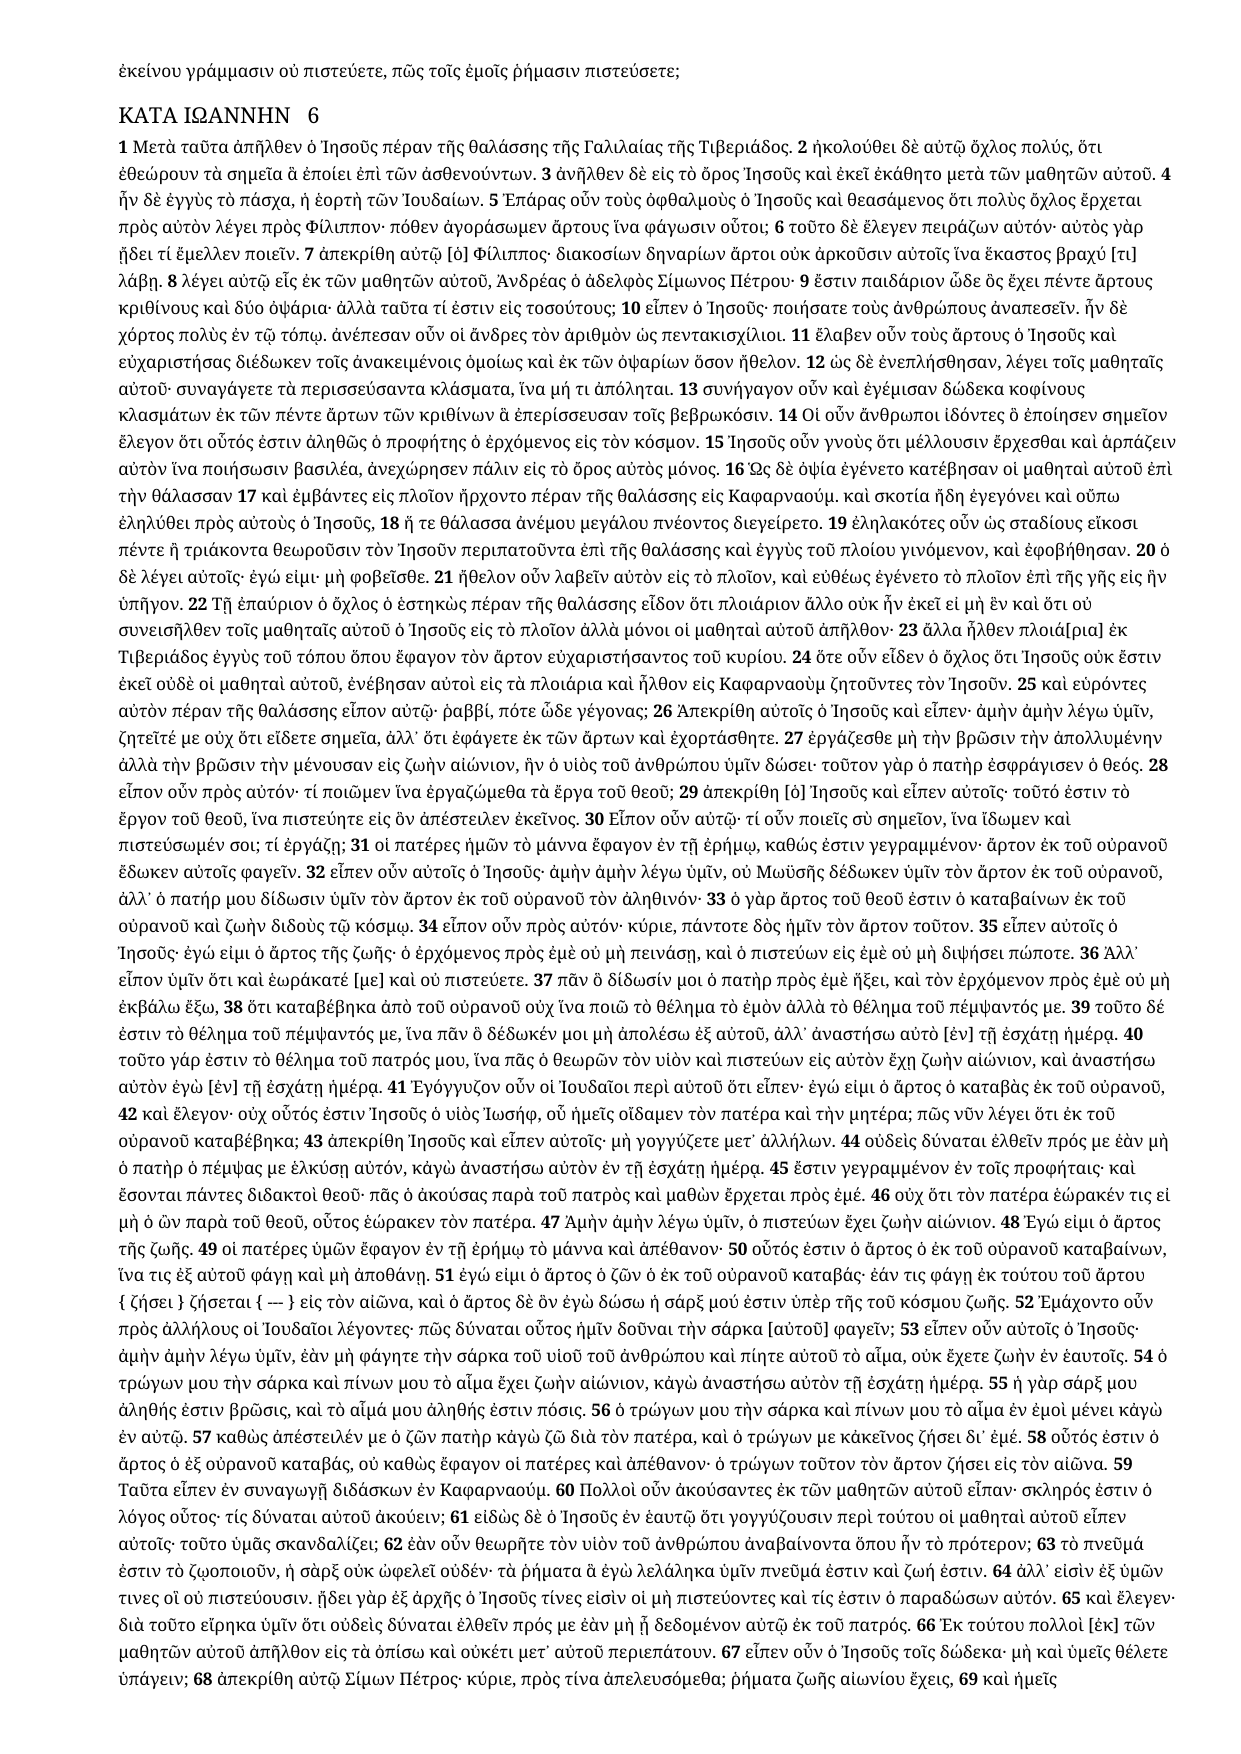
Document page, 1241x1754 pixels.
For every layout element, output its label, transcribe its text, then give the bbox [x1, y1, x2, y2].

text ἐκείνου γράμμασιν οὐ πιστεύετε, πῶς τοῖς ἐμοῖς ῥήμασιν πιστεύσετε; [118, 59, 1181, 82]
text ΚΑΤΑ ΙΩΑΝΝΗΝ 6 [118, 101, 1181, 130]
text 1 Μετὰ ταῦτα ἀπῆλθεν ὁ Ἰησοῦς πέραν τῆς θαλάσσης τῆς Γαλιλαίας τῆς Τιβεριάδος. 2 ἠκολούθει δὲ αὐτῷ ὄχλος πολύς, ὅτι ἐθεώρουν τὰ σημεῖα ἃ ἐποίει ἐπὶ τῶν ἀσθενούντων. 3 ἀνῆλθεν δὲ εἰς τὸ ὄρος Ἰησοῦς καὶ ἐκεῖ ἐκάθητο μετὰ τῶν μαθητῶν αὐτοῦ. 4 ἦν δὲ ἐγγὺς τὸ πάσχα, ἡ ἑορτὴ τῶν Ἰουδαίων. 5 Ἐπάρας οὖν τοὺς ὀφθαλμοὺς ὁ Ἰησοῦς καὶ θεασάμενος ὅτι πολὺς ὄχλος ἔρχεται πρὸς αὐτὸν λέγει πρὸς Φίλιππον· πόθεν ἀγοράσωμεν ἄρτους ἵνα φάγωσιν οὗτοι; 6 τοῦτο δὲ ἔλεγεν πειράζων αὐτόν· αὐτὸς γὰρ ᾔδει τί ἔμελλεν ποιεῖν. 7 ἀπεκρίθη αὐτῷ [ὁ] Φίλιππος· διακοσίων δηναρίων ἄρτοι οὐκ ἀρκοῦσιν αὐτοῖς ἵνα ἕκαστος βραχύ [τι] λάβῃ. 8 λέγει αὐτῷ εἷς ἐκ τῶν μαθητῶν αὐτοῦ, Ἀνδρέας ὁ ἀδελφὸς Σίμωνος Πέτρου· 9 ἔστιν παιδάριον ὧδε ὃς ἔχει πέντε ἄρτους κριθίνους καὶ δύο ὀψάρια· ἀλλὰ ταῦτα τί ἐστιν εἰς τοσούτους; 10 εἶπεν ὁ Ἰησοῦς· ποιήσατε τοὺς ἀνθρώπους ἀναπεσεῖν. ἦν δὲ χόρτος πολὺς ἐν τῷ τόπῳ. ἀνέπεσαν οὖν οἱ ἄνδρες τὸν ἀριθμὸν ὡς πεντακισχίλιοι. 11 ἔλαβεν οὖν τοὺς ἄρτους ὁ Ἰησοῦς καὶ εὐχαριστήσας διέδωκεν τοῖς ἀνακειμένοις ὁμοίως καὶ ἐκ τῶν ὀψαρίων ὅσον ἤθελον. 12 ὡς δὲ ἐνεπλήσθησαν, λέγει τοῖς μαθηταῖς αὐτοῦ· συναγάγετε τὰ περισσεύσαντα κλάσματα, ἵνα μή τι ἀπόληται. 13 συνήγαγον οὖν καὶ ἐγέμισαν δώδεκα κοφίνους κλασμάτων ἐκ τῶν πέντε ἄρτων τῶν κριθίνων ἃ ἐπερίσσευσαν τοῖς βεβρωκόσιν. 14 Οἱ οὖν ἄνθρωποι ἰδόντες ὃ ἐποίησεν σημεῖον ἔλεγον ὅτι οὗτός ἐστιν ἀληθῶς ὁ προφήτης ὁ ἐρχόμενος εἰς τὸν κόσμον. 15 Ἰησοῦς οὖν γνοὺς ὅτι μέλλουσιν ἔρχεσθαι καὶ ἁρπάζειν αὐτὸν ἵνα ποιήσωσιν βασιλέα, ἀνεχώρησεν πάλιν εἰς τὸ ὄρος αὐτὸς μόνος. 16 Ὡς δὲ ὀψία ἐγένετο κατέβησαν οἱ μαθηταὶ αὐτοῦ ἐπὶ τὴν θάλασσαν 17 καὶ ἐμβάντες εἰς πλοῖον ἤρχοντο πέραν τῆς θαλάσσης εἰς Καφαρναούμ. καὶ σκοτία ἤδη ἐγεγόνει καὶ οὔπω ἐληλύθει πρὸς αὐτοὺς ὁ Ἰησοῦς, 18 ἥ τε θάλασσα ἀνέμου μεγάλου πνέοντος διεγείρετο. 19 ἐληλακότες οὖν ὡς σταδίους εἴκοσι πέντε ἢ τριάκοντα θεωροῦσιν τὸν Ἰησοῦν περιπατοῦντα ἐπὶ τῆς θαλάσσης καὶ ἐγγὺς τοῦ πλοίου γινόμενον, καὶ ἐφοβήθησαν. 20 ὁ δὲ λέγει αὐτοῖς· ἐγώ εἰμι· μὴ φοβεῖσθε. 21 ἤθελον οὖν λαβεῖν αὐτὸν εἰς τὸ πλοῖον, καὶ εὐθέως ἐγένετο τὸ πλοῖον ἐπὶ τῆς γῆς εἰς ἣν ὑπῆγον. 22 Τῇ ἐπαύριον ὁ ὄχλος ὁ ἑστηκὼς πέραν τῆς θαλάσσης εἶδον ὅτι πλοιάριον ἄλλο οὐκ ἦν ἐκεῖ εἰ μὴ ἓν καὶ ὅτι οὐ συνεισῆλθεν τοῖς μαθηταῖς αὐτοῦ ὁ Ἰησοῦς εἰς τὸ πλοῖον ἀλλὰ μόνοι οἱ μαθηταὶ αὐτοῦ ἀπῆλθον· 23 ἄλλα ἦλθεν πλοιά[ρια] ἐκ Τιβεριάδος ἐγγὺς τοῦ τόπου ὅπου ἔφαγον τὸν ἄρτον εὐχαριστήσαντος τοῦ κυρίου. 24 ὅτε οὖν εἶδεν ὁ ὄχλος ὅτι Ἰησοῦς οὐκ ἔστιν ἐκεῖ οὐδὲ οἱ μαθηταὶ αὐτοῦ, ἐνέβησαν αὐτοὶ εἰς τὰ πλοιάρια καὶ ἦλθον εἰς Καφαρναοὺμ ζητοῦντες τὸν Ἰησοῦν. 25 καὶ εὑρόντες αὐτὸν πέραν τῆς θαλάσσης εἶπον αὐτῷ· ῥαββί, πότε ὧδε γέγονας; 26 Ἀπεκρίθη αὐτοῖς ὁ Ἰησοῦς καὶ εἶπεν· ἀμὴν ἀμὴν λέγω ὑμῖν, ζητεῖτέ με οὐχ ὅτι εἴδετε σημεῖα, ἀλλ᾽ ὅτι ἐφάγετε ἐκ τῶν ἄρτων καὶ ἐχορτάσθητε. 27 ἐργάζεσθε μὴ τὴν βρῶσιν τὴν ἀπολλυμένην ἀλλὰ τὴν βρῶσιν τὴν μένουσαν εἰς ζωὴν αἰώνιον, ἣν ὁ υἱὸς τοῦ ἀνθρώπου ὑμῖν δώσει· τοῦτον γὰρ ὁ πατὴρ ἐσφράγισεν ὁ θεός. 28 εἶπον οὖν πρὸς αὐτόν· τί ποιῶμεν ἵνα ἐργαζώμεθα τὰ ἔργα τοῦ θεοῦ; 29 ἀπεκρίθη [ὁ] Ἰησοῦς καὶ εἶπεν αὐτοῖς· τοῦτό ἐστιν τὸ ἔργον τοῦ θεοῦ, ἵνα πιστεύητε εἰς ὃν ἀπέστειλεν ἐκεῖνος. 30 Εἶπον οὖν αὐτῷ· τί οὖν ποιεῖς σὺ σημεῖον, ἵνα ἴδωμεν καὶ πιστεύσωμέν σοι; τί ἐργάζῃ; 31 οἱ πατέρες ἡμῶν τὸ μάννα ἔφαγον ἐν τῇ ἐρήμῳ, καθώς ἐστιν γεγραμμένον· ἄρτον ἐκ τοῦ οὐρανοῦ ἔδωκεν αὐτοῖς φαγεῖν. 32 εἶπεν οὖν αὐτοῖς ὁ Ἰησοῦς· ἀμὴν ἀμὴν λέγω ὑμῖν, οὐ Μωϋσῆς δέδωκεν ὑμῖν τὸν ἄρτον ἐκ τοῦ οὐρανοῦ, ἀλλ᾽ ὁ πατήρ μου δίδωσιν ὑμῖν τὸν ἄρτον ἐκ τοῦ οὐρανοῦ τὸν ἀληθινόν· 33 ὁ γὰρ ἄρτος τοῦ θεοῦ ἐστιν ὁ καταβαίνων ἐκ τοῦ οὐρανοῦ καὶ ζωὴν διδοὺς τῷ κόσμῳ. 34 εἶπον οὖν πρὸς αὐτόν· κύριε, πάντοτε δὸς ἡμῖν τὸν ἄρτον τοῦτον. 35 εἶπεν αὐτοῖς ὁ Ἰησοῦς· ἐγώ εἰμι ὁ ἄρτος τῆς ζωῆς· ὁ ἐρχόμενος πρὸς ἐμὲ οὐ μὴ πεινάσῃ, καὶ ὁ πιστεύων εἰς ἐμὲ οὐ μὴ διψήσει πώποτε. 36 Ἀλλ᾽ εἶπον ὑμῖν ὅτι καὶ ἑωράκατέ [με] καὶ οὐ πιστεύετε. 37 πᾶν ὃ δίδωσίν μοι ὁ πατὴρ πρὸς ἐμὲ ἥξει, καὶ τὸν ἐρχόμενον πρὸς ἐμὲ οὐ μὴ ἐκβάλω ἔξω, 38 ὅτι καταβέβηκα ἀπὸ τοῦ οὐρανοῦ οὐχ ἵνα ποιῶ τὸ θέλημα τὸ ἐμὸν ἀλλὰ τὸ θέλημα τοῦ πέμψαντός με. 39 τοῦτο δέ ἐστιν τὸ θέλημα τοῦ πέμψαντός με, ἵνα πᾶν ὃ δέδωκέν μοι μὴ ἀπολέσω ἐξ αὐτοῦ, ἀλλ᾽ ἀναστήσω αὐτὸ [ἐν] τῇ ἐσχάτῃ ἡμέρᾳ. 40 τοῦτο γάρ ἐστιν τὸ θέλημα τοῦ πατρός μου, ἵνα πᾶς ὁ θεωρῶν τὸν υἱὸν καὶ πιστεύων εἰς αὐτὸν ἔχῃ ζωὴν αἰώνιον, καὶ ἀναστήσω αὐτὸν ἐγὼ [ἐν] τῇ ἐσχάτῃ ἡμέρᾳ. 41 Ἐγόγγυζον οὖν οἱ Ἰουδαῖοι περὶ αὐτοῦ ὅτι εἶπεν· ἐγώ εἰμι ὁ ἄρτος ὁ καταβὰς ἐκ τοῦ οὐρανοῦ, 42 καὶ ἔλεγον· οὐχ οὗτός ἐστιν Ἰησοῦς ὁ υἱὸς Ἰωσήφ, οὗ ἡμεῖς οἴδαμεν τὸν πατέρα καὶ τὴν μητέρα; πῶς νῦν λέγει ὅτι ἐκ τοῦ οὐρανοῦ καταβέβηκα; 43 ἀπεκρίθη Ἰησοῦς καὶ εἶπεν αὐτοῖς· μὴ γογγύζετε μετ᾽ ἀλλήλων. 44 οὐδεὶς δύναται ἐλθεῖν πρός με ἐὰν μὴ ὁ πατὴρ ὁ πέμψας με ἑλκύσῃ αὐτόν, κἀγὼ ἀναστήσω αὐτὸν ἐν τῇ ἐσχάτῃ ἡμέρᾳ. 45 ἔστιν γεγραμμένον ἐν τοῖς προφήταις· καὶ ἔσονται πάντες διδακτοὶ θεοῦ· πᾶς ὁ ἀκούσας παρὰ τοῦ πατρὸς καὶ μαθὼν ἔρχεται πρὸς ἐμέ. 46 οὐχ ὅτι τὸν πατέρα ἑώρακέν τις εἰ μὴ ὁ ὢν παρὰ τοῦ θεοῦ, οὗτος ἑώρακεν τὸν πατέρα. 47 Ἀμὴν ἀμὴν λέγω ὑμῖν, ὁ πιστεύων ἔχει ζωὴν αἰώνιον. 48 Ἐγώ εἰμι ὁ ἄρτος τῆς ζωῆς. 49 οἱ πατέρες ὑμῶν ἔφαγον ἐν τῇ ἐρήμῳ τὸ μάννα καὶ ἀπέθανον· 50 οὗτός ἐστιν ὁ ἄρτος ὁ ἐκ τοῦ οὐρανοῦ καταβαίνων, ἵνα τις ἐξ αὐτοῦ φάγῃ καὶ μὴ ἀποθάνῃ. 51 ἐγώ εἰμι ὁ ἄρτος ὁ ζῶν ὁ ἐκ τοῦ οὐρανοῦ καταβάς· ἐάν τις φάγῃ ἐκ τούτου τοῦ ἄρτου { ζήσει } ζήσεται { --- } εἰς τὸν αἰῶνα, καὶ ὁ ἄρτος δὲ ὃν ἐγὼ δώσω ἡ σάρξ μού ἐστιν ὑπὲρ τῆς τοῦ κόσμου ζωῆς. 52 Ἐμάχοντο οὖν πρὸς ἀλλήλους οἱ Ἰουδαῖοι λέγοντες· πῶς δύναται οὗτος ἡμῖν δοῦναι τὴν σάρκα [αὐτοῦ] φαγεῖν; 53 εἶπεν οὖν αὐτοῖς ὁ Ἰησοῦς· ἀμὴν ἀμὴν λέγω ὑμῖν, ἐὰν μὴ φάγητε τὴν σάρκα τοῦ υἱοῦ τοῦ ἀνθρώπου καὶ πίητε αὐτοῦ τὸ αἷμα, οὐκ ἔχετε ζωὴν ἐν ἑαυτοῖς. 54 ὁ τρώγων μου τὴν σάρκα καὶ πίνων μου τὸ αἷμα ἔχει ζωὴν αἰώνιον, κἀγὼ ἀναστήσω αὐτὸν τῇ ἐσχάτῃ ἡμέρᾳ. 55 ἡ γὰρ σάρξ μου ἀληθής ἐστιν βρῶσις, καὶ τὸ αἷμά μου ἀληθής ἐστιν πόσις. 56 ὁ τρώγων μου τὴν σάρκα καὶ πίνων μου τὸ αἷμα ἐν ἐμοὶ μένει κἀγὼ ἐν αὐτῷ. 57 καθὼς ἀπέστειλέν με ὁ ζῶν πατὴρ κἀγὼ ζῶ διὰ τὸν πατέρα, καὶ ὁ τρώγων με κἀκεῖνος ζήσει δι᾽ ἐμέ. 58 οὗτός ἐστιν ὁ ἄρτος ὁ ἐξ οὐρανοῦ καταβάς, οὐ καθὼς ἔφαγον οἱ πατέρες καὶ ἀπέθανον· ὁ τρώγων τοῦτον τὸν ἄρτον ζήσει εἰς τὸν αἰῶνα. 59 Ταῦτα εἶπεν ἐν συναγωγῇ διδάσκων ἐν Καφαρναούμ. 60 Πολλοὶ οὖν ἀκούσαντες ἐκ τῶν μαθητῶν αὐτοῦ εἶπαν· σκληρός ἐστιν ὁ λόγος οὗτος· τίς δύναται αὐτοῦ ἀκούειν; 61 εἰδὼς δὲ ὁ Ἰησοῦς ἐν ἑαυτῷ ὅτι γογγύζουσιν περὶ τούτου οἱ μαθηταὶ αὐτοῦ εἶπεν αὐτοῖς· τοῦτο ὑμᾶς σκανδαλίζει; 62 ἐὰν οὖν θεωρῆτε τὸν υἱὸν τοῦ ἀνθρώπου ἀναβαίνοντα ὅπου ἦν τὸ πρότερον; 63 τὸ πνεῦμά ἐστιν τὸ ζῳοποιοῦν, ἡ σὰρξ οὐκ ὠφελεῖ οὐδέν· τὰ ῥήματα ἃ ἐγὼ λελάληκα ὑμῖν πνεῦμά ἐστιν καὶ ζωή ἐστιν. 64 ἀλλ᾽ εἰσὶν ἐξ ὑμῶν τινες οἳ οὐ πιστεύουσιν. ᾔδει γὰρ ἐξ ἀρχῆς ὁ Ἰησοῦς τίνες εἰσὶν οἱ μὴ πιστεύοντες καὶ τίς ἐστιν ὁ παραδώσων αὐτόν. 65 καὶ ἔλεγεν· διὰ τοῦτο εἴρηκα ὑμῖν ὅτι οὐδεὶς δύναται ἐλθεῖν πρός με ἐὰν μὴ ᾖ δεδομένον αὐτῷ ἐκ τοῦ πατρός. 66 Ἐκ τούτου πολλοὶ [ἐκ] τῶν μαθητῶν αὐτοῦ ἀπῆλθον εἰς τὰ ὀπίσω καὶ οὐκέτι μετ᾽ αὐτοῦ περιεπάτουν. 67 εἶπεν οὖν ὁ Ἰησοῦς τοῖς δώδεκα· μὴ καὶ ὑμεῖς θέλετε ὑπάγειν; 68 ἀπεκρίθη αὐτῷ Σίμων Πέτρος· κύριε, πρὸς τίνα ἀπελευσόμεθα; ῥήματα ζωῆς αἰωνίου ἔχεις, 69 καὶ ἡμεῖς [118, 135, 1181, 1690]
